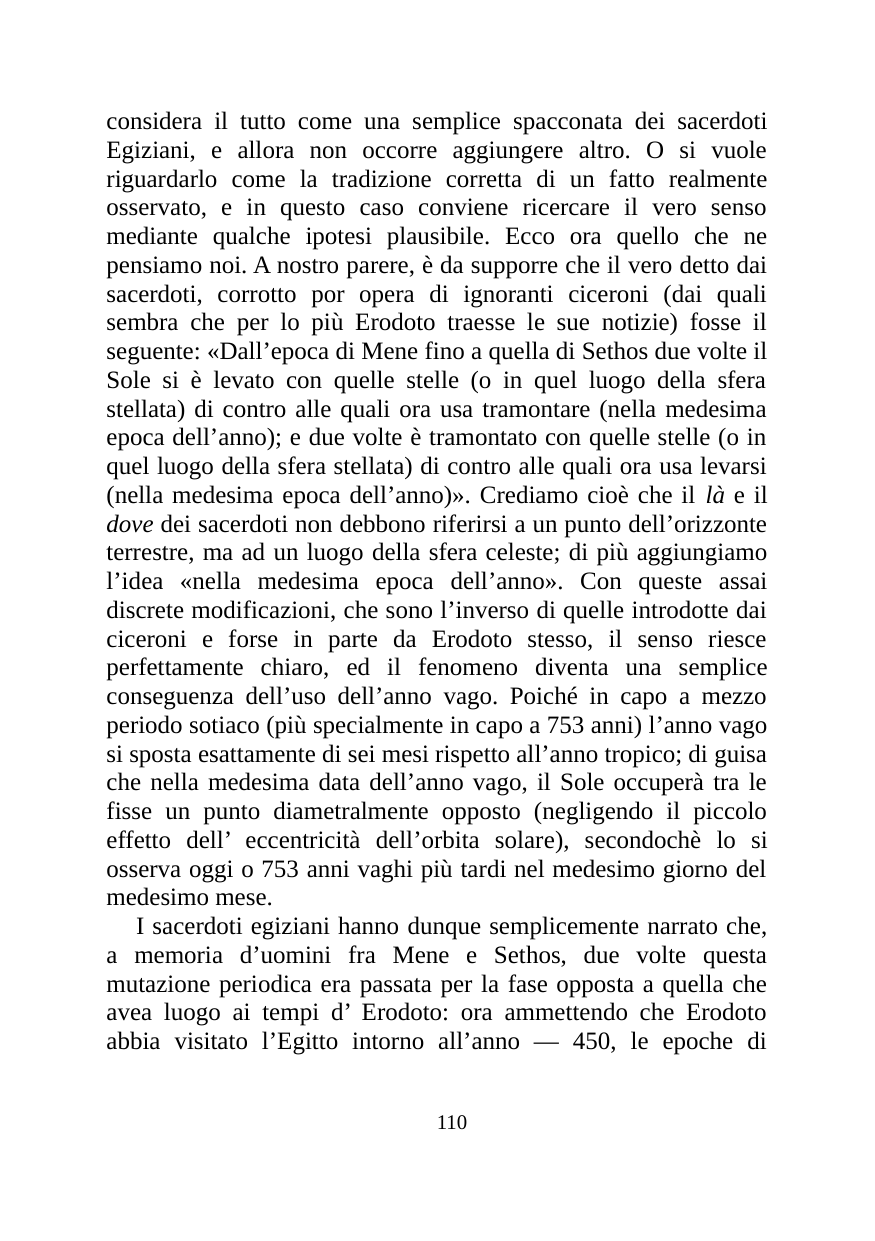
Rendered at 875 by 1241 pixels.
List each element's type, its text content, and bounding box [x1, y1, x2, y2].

text I sacerdoti egiziani hanno dunque semplicemente narrato che, a memoria d’uomini fra Mene e Sethos, due volte questa mutazione periodica era passata per la fase opposta a quella che avea luogo ai tempi d’ Erodoto: ora ammettendo che Erodoto abbia visitato l’Egitto intorno all’anno — 450, le epoche di [106, 911, 768, 1055]
text considera il tutto come una semplice spacconata dei sacerdoti Egiziani, e allora non occorre aggiungere altro. O si vuole riguardarlo come la tradizione corretta di un fatto realmente osservato, e in questo caso conviene ricercare il vero senso mediante qualche ipotesi plausibile. Ecco ora quello che ne pensiamo noi. A nostro parere, è da supporre che il vero detto dai sacerdoti, corrotto por opera di ignoranti ciceroni (dai quali sembra che per lo più Erodoto traesse le sue notizie) fosse il seguente: «Dall’epoca di Mene fino a quella di Sethos due volte il Sole si è levato con quelle stelle (o in quel luogo della sfera stellata) di contro alle quali ora usa tramontare (nella medesima epoca dell’anno); e due volte è tramontato con quelle stelle (o in quel luogo della sfera stellata) di contro alle quali ora usa levarsi (nella medesima epoca dell’anno)». Crediamo cioè che il là e il dove dei sacerdoti non debbono riferirsi a un punto dell’orizzonte terrestre, ma ad un luogo della sfera celeste; di più aggiungiamo l’idea «nella medesima epoca dell’anno». Con queste assai discrete modificazioni, che sono l’inverso di quelle introdotte dai ciceroni e forse in parte da Erodoto stesso, il senso riesce perfettamente chiaro, ed il fenomeno diventa una semplice conseguenza dell’uso dell’anno vago. Poiché in capo a mezzo periodo sotiaco (più specialmente in capo a 753 anni) l’anno vago si sposta esattamente di sei mesi rispetto all’anno tropico; di guisa che nella medesima data dell’anno vago, il Sole occuperà tra le fisse un punto diametralmente opposto (negligendo il piccolo effetto dell’ eccentricità dell’orbita solare), secondochè lo si osserva oggi o 753 anni vaghi più tardi nel medesimo giorno del medesimo mese. [106, 106, 768, 911]
